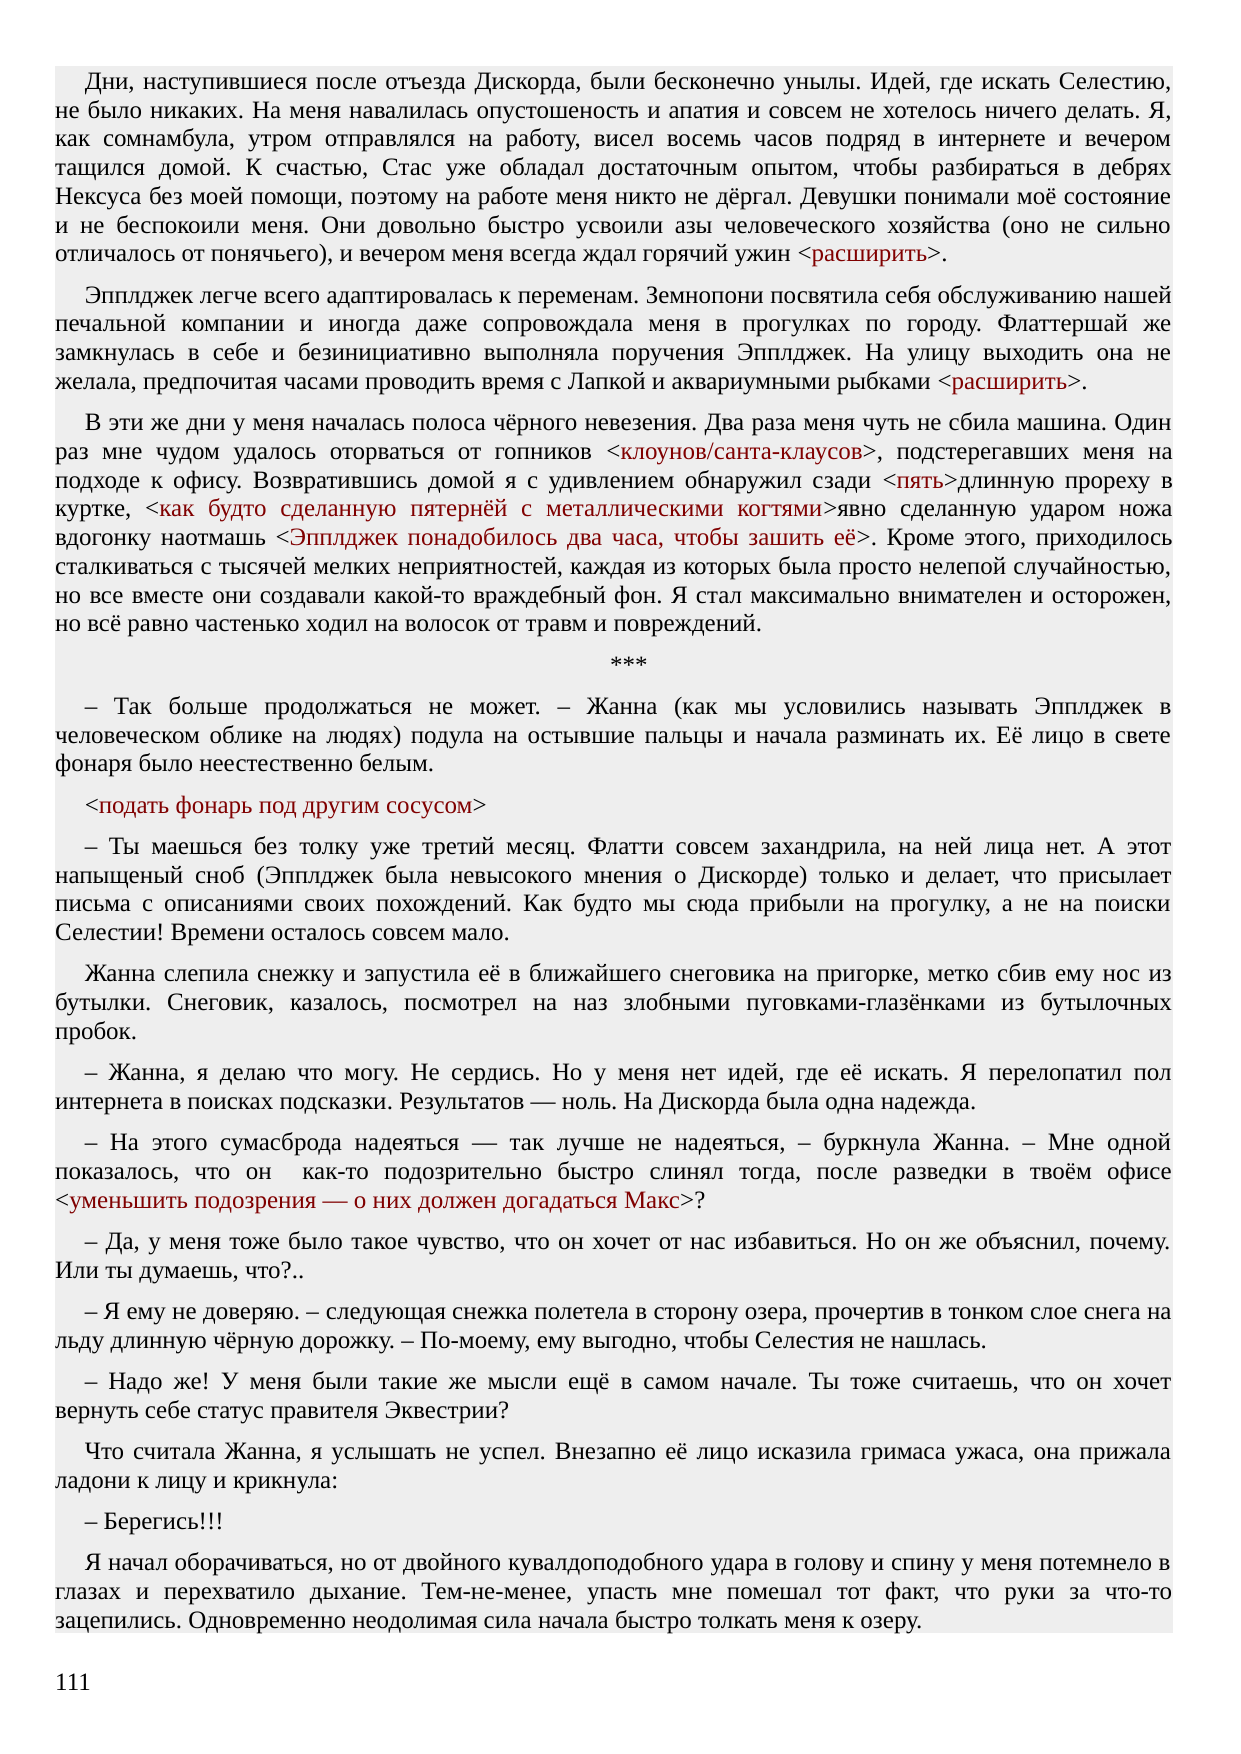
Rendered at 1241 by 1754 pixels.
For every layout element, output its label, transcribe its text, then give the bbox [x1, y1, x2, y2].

text – Надо же! У меня были такие же мысли ещё в самом начале. Ты тоже считаешь, что он хочет вернуть себе статус правителя Эквестрии? [55, 1366, 1173, 1423]
text – Берегись!!! [55, 1506, 1173, 1535]
text Эпплджек легче всего адаптировалась к переменам. Земнопони посвятила себя обслуживанию нашей печальной компании и иногда даже сопровождала меня в прогулках по городу. Флаттершай же замкнулась в себе и безинициативно выполняла поручения Эпплджек. На улицу выходить она не желала, предпочитая часами проводить время с Лапкой и аквариумными рыбками <расширить>. [55, 280, 1173, 395]
text – Я ему не доверяю. – следующая снежка полетела в сторону озера, прочертив в тонком слое снега на льду длинную чёрную дорожку. – По-моему, ему выгодно, чтобы Селестия не нашлась. [55, 1296, 1173, 1353]
text <подать фонарь под другим сосусом> [55, 790, 1173, 818]
text Я начал оборачиваться, но от двойного кувалдоподобного удара в голову и спину у меня потемнело в глазах и перехватило дыхание. Тем-не-менее, упасть мне помешал тот факт, что руки за что-то зацепились. Одновременно неодолимая сила начала быстро толкать меня к озеру. [55, 1547, 1173, 1633]
text В эти же дни у меня началась полоса чёрного невезения. Два раза меня чуть не сбила машина. Один раз мне чудом удалось оторваться от гопников <клоунов/санта-клаусов>, подстерегавших меня на подходе к офису. Возвратившись домой я с удивлением обнаружил сзади <пять>длинную прореху в куртке, <как будто сделанную пятернёй с металлическими когтями>явно сделанную ударом ножа вдогонку наотмашь <Эпплджек понадобилось два часа, чтобы зашить её>. Кроме этого, приходилось сталкиваться с тысячей мелких неприятностей, каждая из которых была просто нелепой случайностью, но все вместе они создавали какой-то враждебный фон. Я стал максимально внимателен и осторожен, но всё равно частенько ходил на волосок от травм и повреждений. [55, 407, 1173, 637]
text Что считала Жанна, я услышать не успел. Внезапно её лицо исказила гримаса ужаса, она прижала ладони к лицу и крикнула: [55, 1436, 1173, 1493]
text Жанна слепила снежку и запустила её в ближайшего снеговика на пригорке, метко сбив ему нос из бутылки. Снеговик, казалось, посмотрел на наз злобными пуговками-глазёнками из бутылочных пробок. [55, 958, 1173, 1045]
text Дни, наступившиеся после отъезда Дискорда, были бесконечно унылы. Идей, где искать Селестию, не было никаких. На меня навалилась опустошеность и апатия и совсем не хотелось ничего делать. Я, как сомнамбула, утром отправлялся на работу, висел восемь часов подряд в интернете и вечером тащился домой. К счастью, Стас уже обладал достаточным опытом, чтобы разбираться в дебрях Нексуса без моей помощи, поэтому на работе меня никто не дёргал. Девушки понимали моё состояние и не беспокоили меня. Они довольно быстро усвоили азы человеческого хозяйства (оно не сильно отличалось от понячьего), и вечером меня всегда ждал горячий ужин <расширить>. [55, 66, 1173, 267]
text – На этого сумасброда надеяться — так лучше не надеяться, – буркнула Жанна. – Мне одной показалось, что он как-то подозрительно быстро слинял тогда, после разведки в твоём офисе <уменьшить подозрения — о них должен догадаться Макс>? [55, 1127, 1173, 1213]
text – Так больше продолжаться не может. – Жанна (как мы условились называть Эпплджек в человеческом облике на людях) подула на остывшие пальцы и начала разминать их. Её лицо в свете фонаря было неестественно белым. [55, 691, 1173, 777]
text *** [55, 650, 1173, 678]
text – Да, у меня тоже было такое чувство, что он хочет от нас избавиться. Но он же объяснил, почему. Или ты думаешь, что?.. [55, 1226, 1173, 1283]
text – Жанна, я делаю что могу. Не сердись. Но у меня нет идей, где её искать. Я перелопатил пол интернета в поисках подсказки. Результатов — ноль. На Дискорда была одна надежда. [55, 1057, 1173, 1115]
text – Ты маешься без толку уже третий месяц. Флатти совсем захандрила, на ней лица нет. А этот напыщеный сноб (Эпплджек была невысокого мнения о Дискорде) только и делает, что присылает письма с описаниями своих похождений. Как будто мы сюда прибыли на прогулку, а не на поиски Селестии! Времени осталось совсем мало. [55, 831, 1173, 946]
